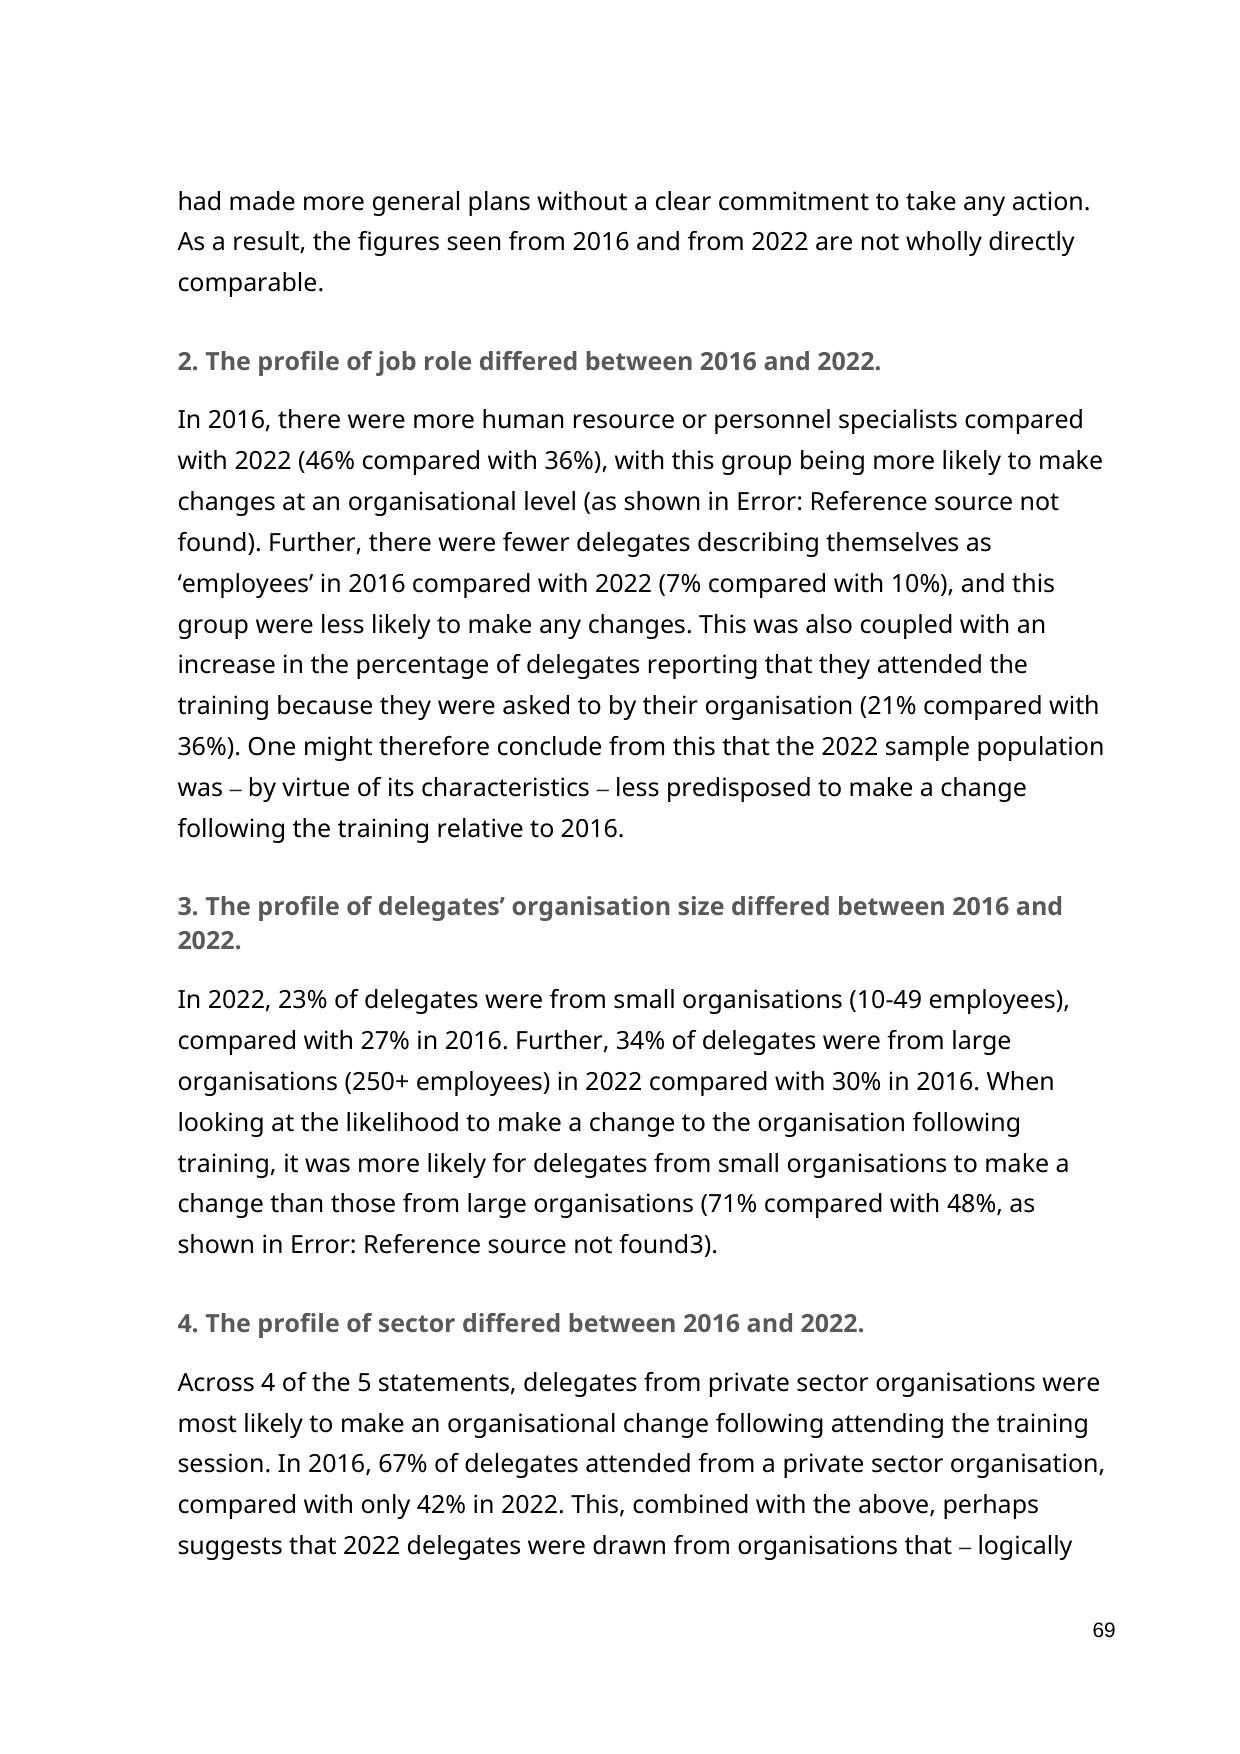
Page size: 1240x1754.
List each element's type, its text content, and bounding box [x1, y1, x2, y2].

subtitle 3. The profile of delegates’ organisation size differed between 2016 and 2022. [177, 889, 1115, 957]
text In 2022, 23% of delegates were from small organisations (10-49 employees), compared with 27% in 2016. Further, 34% of delegates were from large organisations (250+ employees) in 2022 compared with 30% in 2016. When looking at the likelihood to make a change to the organisation following training, it was more likely for delegates from small organisations to make a change than those from large organisations (71% compared with 48%, as shown in Table 5.3). [177, 982, 1115, 1261]
text Across 4 of the 5 statements, delegates from private sector organisations were most likely to make an organisational change following attending the training session. In 2016, 67% of delegates attended from a private sector organisation, compared with only 42% in 2022. This, combined with the above, perhaps suggests that 2022 delegates were drawn from organisations that – logically [177, 1364, 1115, 1562]
subtitle 2. The profile of job role differed between 2016 and 2022. [177, 343, 1115, 377]
text had made more general plans without a clear commitment to take any action. As a result, the figures seen from 2016 and from 2022 are not wholly directly comparable. [177, 183, 1115, 299]
text In 2016, there were more human resource or personnel specialists compared with 2022 (46% compared with 36%), with this group being more likely to make changes at an organisational level (as shown in Figure 5.5). Further, there were fewer delegates describing themselves as ‘employees’ in 2016 compared with 2022 (7% compared with 10%), and this group were less likely to make any changes. This was also coupled with an increase in the percentage of delegates reporting that they attended the training because they were asked to by their organisation (21% compared with 36%). One might therefore conclude from this that the 2022 sample population was – by virtue of its characteristics – less predisposed to make a change following the training relative to 2016. [177, 402, 1115, 844]
subtitle 4. The profile of sector differed between 2016 and 2022. [177, 1305, 1115, 1339]
